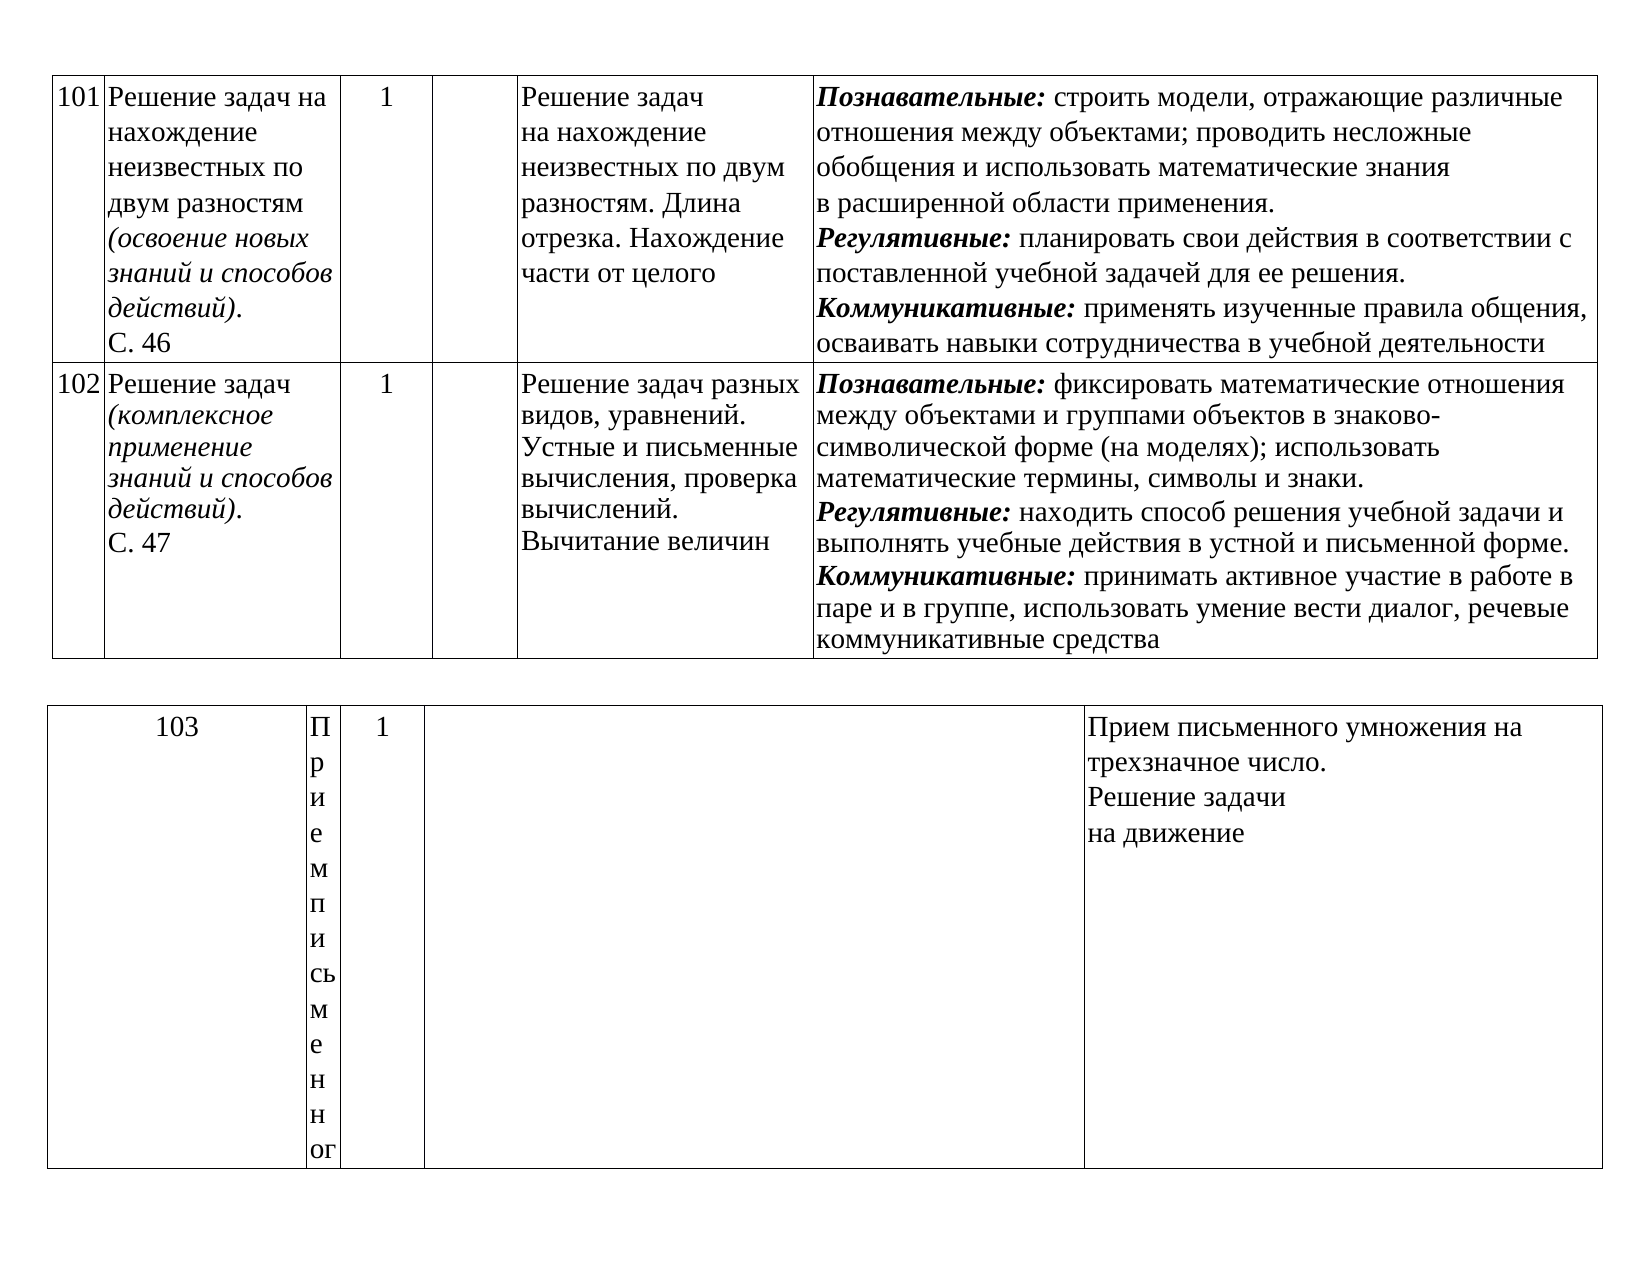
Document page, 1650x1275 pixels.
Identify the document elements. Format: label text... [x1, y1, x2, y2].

table_cell 102 [53, 363, 104, 658]
table_header 103 [48, 706, 306, 1168]
table_header Прием письменного умножения на трехзначное число. Решение задачи на движение [1085, 706, 1602, 1168]
table_cell 1 [341, 363, 432, 658]
table_header [425, 706, 1084, 1168]
table_cell Решение задач (комплексное применение знаний и способов действий). С. 47 [105, 363, 340, 658]
table_header Прием письменног [307, 706, 340, 1168]
table_cell Решение задач разных видов, уравнений. Устные и письменные вычисления, проверка вычислений. Вычитание величин [518, 363, 813, 658]
table_header [433, 76, 517, 362]
table_cell [433, 363, 517, 658]
table_header Решение задач на нахождение неизвестных по двум разностям (освоение новых знаний и способов действий). С. 46 [105, 76, 340, 362]
table_cell Познавательные: фиксировать математические отношения между объектами и группами объектов в знаково-символической форме (на моделях); использовать математические термины, символы и знаки. Регулятивные: находить способ решения учебной задачи и выполнять учебные действия в устной и письменной форме. Коммуникативные: принимать активное участие в работе в паре и в группе, использовать умение вести диалог, речевые коммуникативные средства [814, 363, 1597, 658]
table_header Познавательные: строить модели, отражающие различные отношения между объектами; проводить несложные обобщения и использовать математические знания в расширенной области применения. Регулятивные: планировать свои действия в соответствии с поставленной учебной задачей для ее решения. Коммуникативные: применять изученные правила общения, осваивать навыки сотрудничества в учебной деятельности [814, 76, 1597, 362]
table_header 1 [341, 76, 432, 362]
table_header 1 [341, 706, 424, 1168]
table_header Решение задач на нахождение неизвестных по двум разностям. Длина отрезка. Нахождение части от целого [518, 76, 813, 362]
table_header 101 [53, 76, 104, 362]
